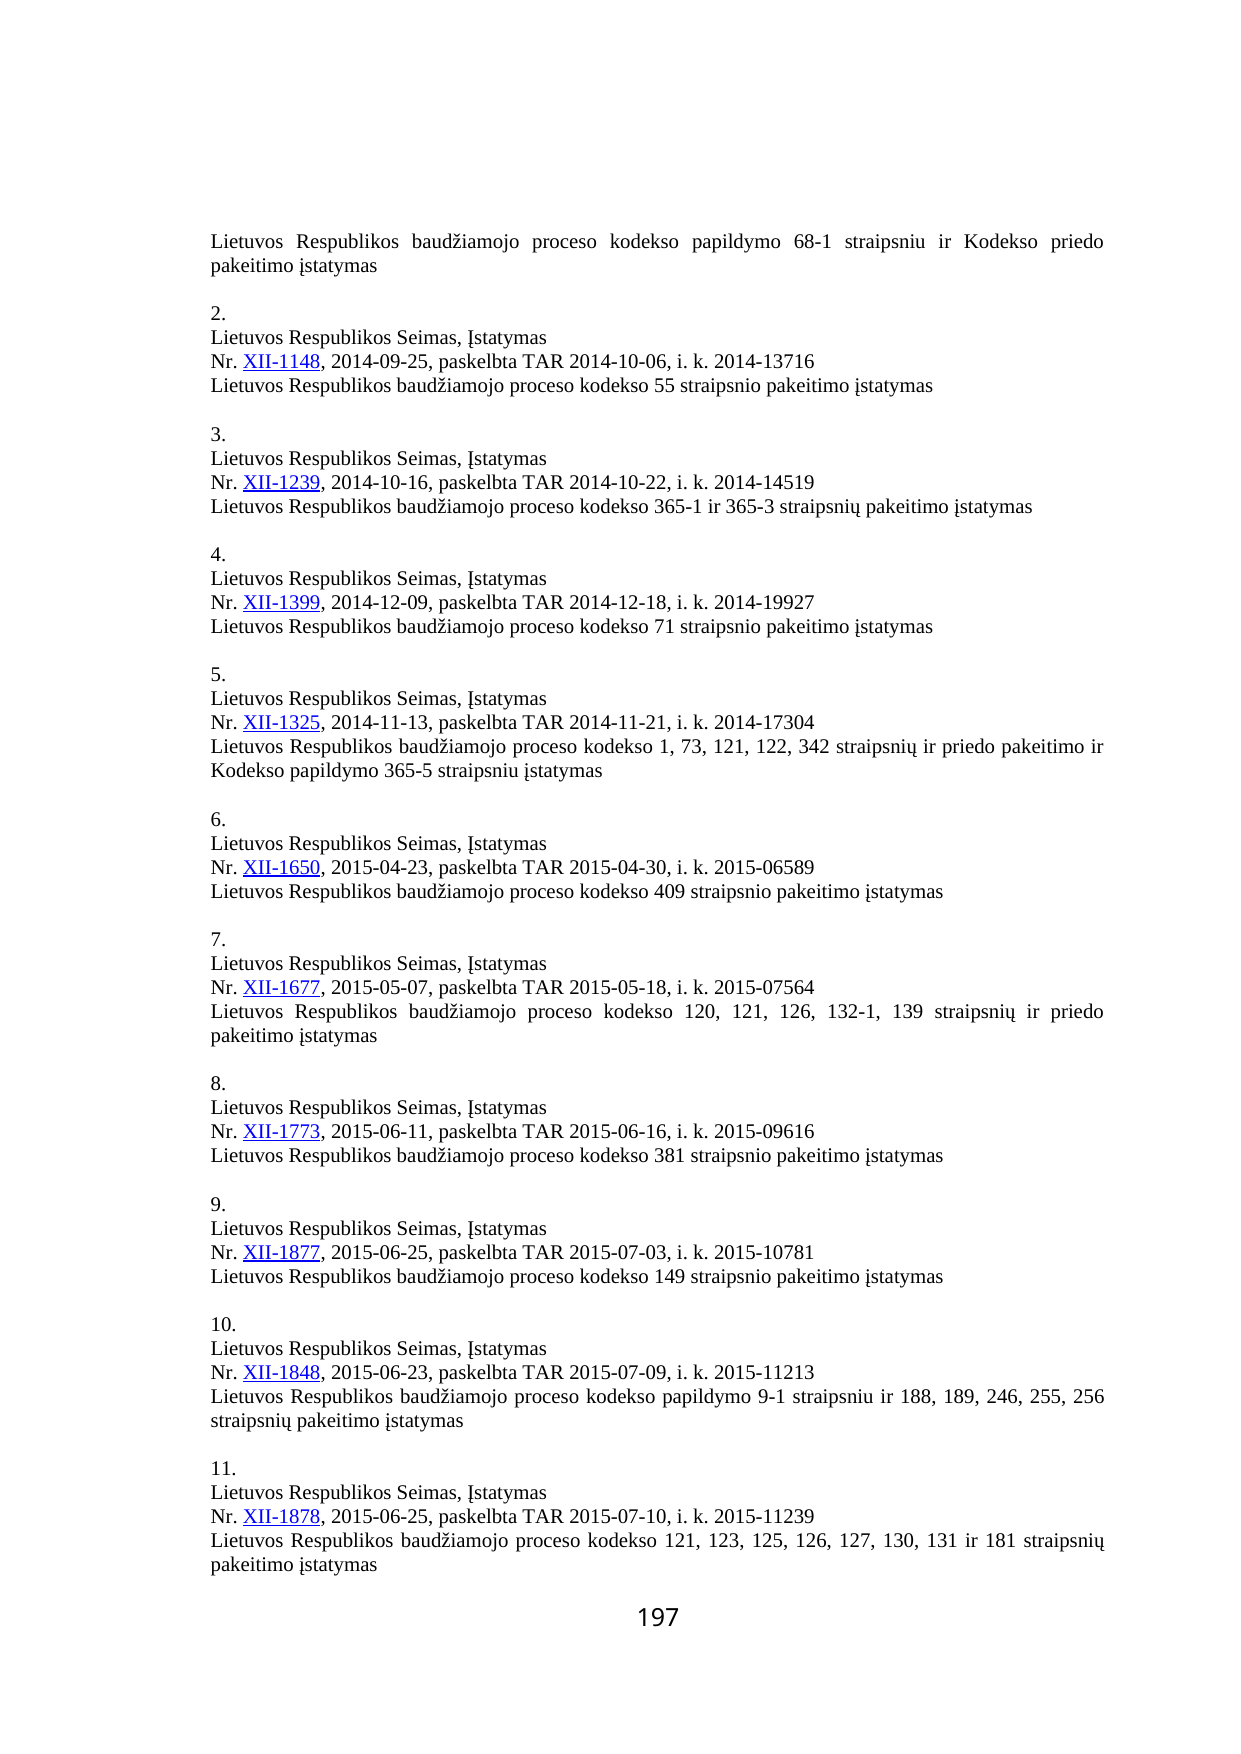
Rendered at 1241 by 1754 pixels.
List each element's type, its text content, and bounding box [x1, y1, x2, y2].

text 11. [210, 1456, 1105, 1480]
text Lietuvos Respublikos Seimas, Įstatymas [210, 446, 1105, 469]
text Nr. XII-1650, 2015-04-23, paskelbta TAR 2015-04-30, i. k. 2015-06589 [210, 854, 1105, 879]
text 2. [210, 301, 1105, 325]
text Nr. XII-1677, 2015-05-07, paskelbta TAR 2015-05-18, i. k. 2015-07564 [210, 975, 1105, 999]
text Lietuvos Respublikos baudžiamojo proceso kodekso 55 straipsnio pakeitimo įstatymas [210, 373, 1105, 397]
text Lietuvos Respublikos Seimas, Įstatymas [210, 686, 1105, 710]
text 3. [210, 421, 1105, 446]
text Lietuvos Respublikos Seimas, Įstatymas [210, 1095, 1105, 1119]
text 7. [210, 927, 1105, 951]
text 9. [210, 1191, 1105, 1216]
text Nr. XII-1399, 2014-12-09, paskelbta TAR 2014-12-18, i. k. 2014-19927 [210, 590, 1105, 614]
text Nr. XII-1878, 2015-06-25, paskelbta TAR 2015-07-10, i. k. 2015-11239 [210, 1504, 1105, 1528]
text Lietuvos Respublikos baudžiamojo proceso kodekso 409 straipsnio pakeitimo įstatymas [210, 879, 1105, 903]
text Lietuvos Respublikos baudžiamojo proceso kodekso papildymo 68-1 straipsniu ir Kodekso priedo pakeitimo įstatymas [210, 229, 1105, 277]
text Lietuvos Respublikos baudžiamojo proceso kodekso 1, 73, 121, 122, 342 straipsnių ir priedo pakeitimo ir Kodekso papildymo 365-5 straipsniu įstatymas [210, 734, 1105, 782]
text Lietuvos Respublikos baudžiamojo proceso kodekso papildymo 9-1 straipsniu ir 188, 189, 246, 255, 256 straipsnių pakeitimo įstatymas [210, 1384, 1105, 1432]
text Lietuvos Respublikos baudžiamojo proceso kodekso 149 straipsnio pakeitimo įstatymas [210, 1264, 1105, 1288]
text Nr. XII-1773, 2015-06-11, paskelbta TAR 2015-06-16, i. k. 2015-09616 [210, 1119, 1105, 1143]
text Lietuvos Respublikos Seimas, Įstatymas [210, 1216, 1105, 1239]
text 4. [210, 542, 1105, 566]
text Nr. XII-1325, 2014-11-13, paskelbta TAR 2014-11-21, i. k. 2014-17304 [210, 710, 1105, 734]
text Nr. XII-1877, 2015-06-25, paskelbta TAR 2015-07-03, i. k. 2015-10781 [210, 1239, 1105, 1264]
text Lietuvos Respublikos Seimas, Įstatymas [210, 325, 1105, 349]
text Lietuvos Respublikos baudžiamojo proceso kodekso 71 straipsnio pakeitimo įstatymas [210, 614, 1105, 638]
text Lietuvos Respublikos Seimas, Įstatymas [210, 831, 1105, 854]
text Lietuvos Respublikos Seimas, Įstatymas [210, 1336, 1105, 1360]
text 10. [210, 1312, 1105, 1336]
text Lietuvos Respublikos Seimas, Įstatymas [210, 566, 1105, 590]
text Lietuvos Respublikos baudžiamojo proceso kodekso 381 straipsnio pakeitimo įstatymas [210, 1143, 1105, 1167]
text Lietuvos Respublikos baudžiamojo proceso kodekso 120, 121, 126, 132-1, 139 straipsnių ir priedo pakeitimo įstatymas [210, 999, 1105, 1047]
text Lietuvos Respublikos baudžiamojo proceso kodekso 121, 123, 125, 126, 127, 130, 131 ir 181 straipsnių pakeitimo įstatymas [210, 1528, 1105, 1576]
text 6. [210, 806, 1105, 831]
text Nr. XII-1239, 2014-10-16, paskelbta TAR 2014-10-22, i. k. 2014-14519 [210, 469, 1105, 494]
text Lietuvos Respublikos Seimas, Įstatymas [210, 1480, 1105, 1504]
text Lietuvos Respublikos baudžiamojo proceso kodekso 365-1 ir 365-3 straipsnių pakeitimo įstatymas [210, 494, 1105, 518]
text Lietuvos Respublikos Seimas, Įstatymas [210, 951, 1105, 975]
text 5. [210, 662, 1105, 686]
text 8. [210, 1071, 1105, 1095]
text Nr. XII-1148, 2014-09-25, paskelbta TAR 2014-10-06, i. k. 2014-13716 [210, 349, 1105, 373]
text Nr. XII-1848, 2015-06-23, paskelbta TAR 2015-07-09, i. k. 2015-11213 [210, 1360, 1105, 1384]
